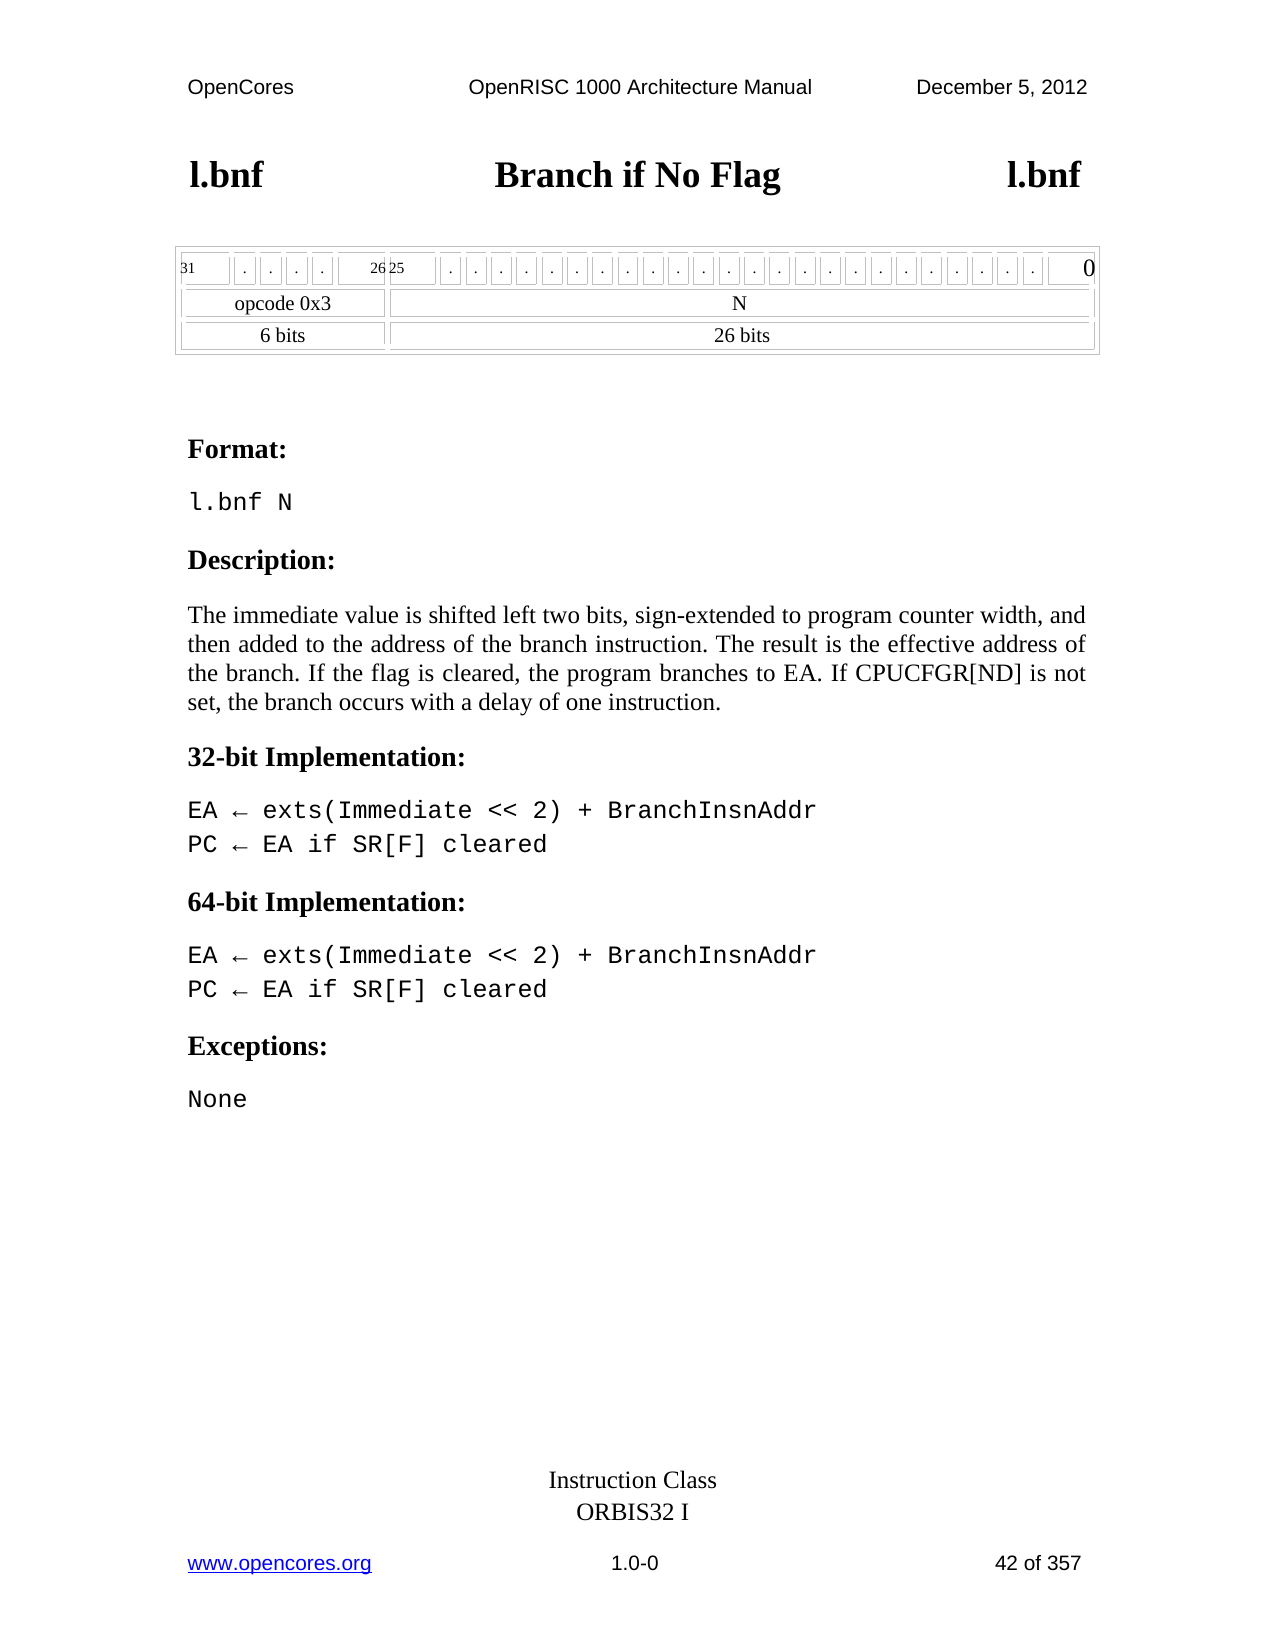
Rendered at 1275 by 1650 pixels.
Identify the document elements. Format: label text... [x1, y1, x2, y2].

text Description: [187, 543, 1087, 575]
text Exceptions: [187, 1029, 1087, 1062]
text l.bnf N [187, 489, 1087, 518]
text 32-bit Implementation: [187, 740, 1087, 773]
text EA ← exts(Immediate << 2) + BranchInsnAddr PC ← EA if SR[F] cleared [187, 942, 1087, 1004]
text EA ← exts(Immediate << 2) + BranchInsnAddr PC ← EA if SR[F] cleared [187, 798, 1087, 860]
text Format: [187, 432, 1087, 464]
text 64-bit Implementation: [187, 885, 1087, 917]
text The immediate value is shifted left two bits, sign-extended to program counter width, and then added to the address of the branch instruction. The result is the effective address of the branch. If the flag is cleared, the program branches to EA. If CPUCFGR[ND] is not set, the branch occurs with a delay of one instruction. [187, 600, 1087, 715]
text None [187, 1087, 1087, 1115]
